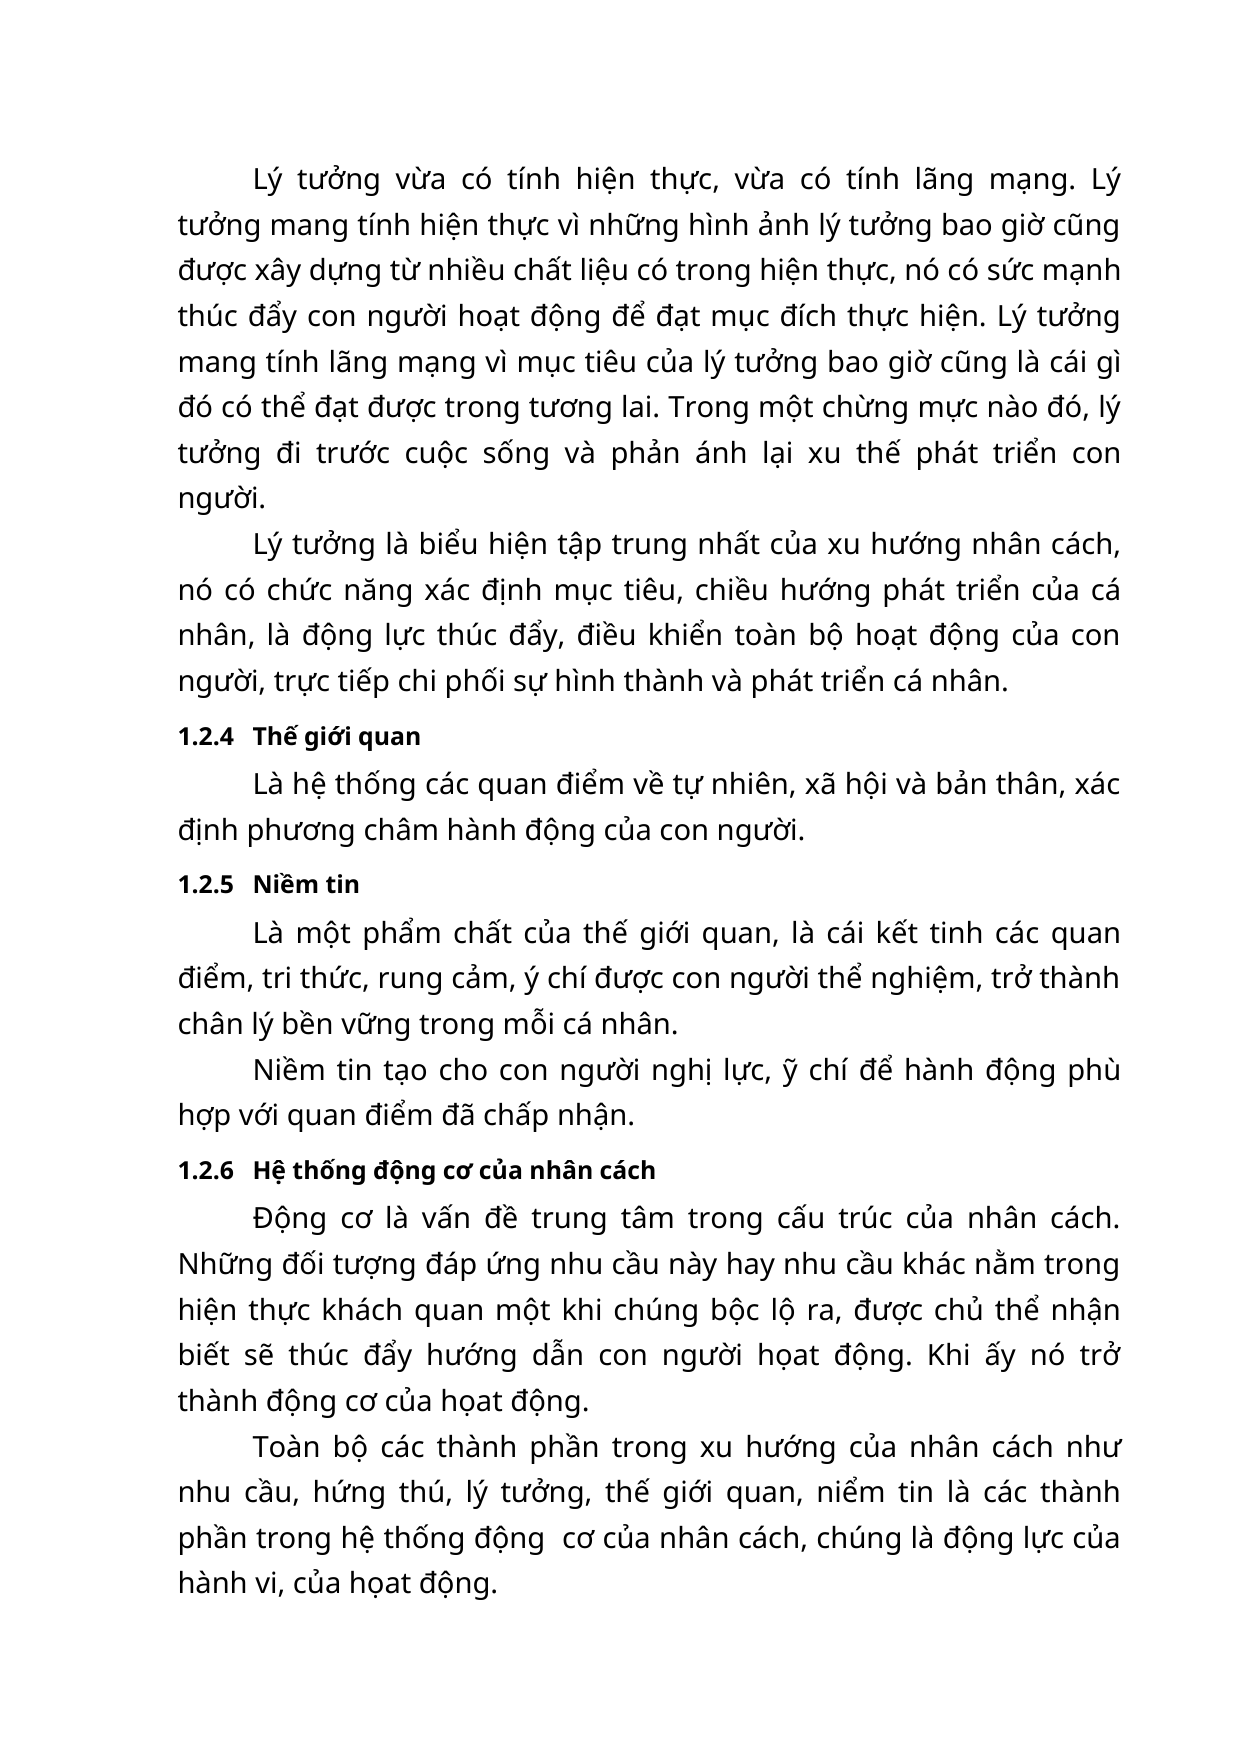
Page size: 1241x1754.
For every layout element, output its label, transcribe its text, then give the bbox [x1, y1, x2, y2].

subtitle Hệ thống động cơ của nhân cách [177, 1153, 1122, 1187]
text Động cơ là vấn đề trung tâm trong cấu trúc của nhân cách. Những đối tượng đáp ứng nhu cầu này hay nhu cầu khác nằm trong hiện thực khách quan một khi chúng bộc lộ ra, được chủ thể nhận biết sẽ thúc đẩy hướng dẫn con người họat động. Khi ấy nó trở thành động cơ của họat động. [177, 1198, 1122, 1420]
text Là hệ thống các quan điểm về tự nhiên, xã hội và bản thân, xác định phương châm hành động của con người. [177, 763, 1122, 849]
text Toàn bộ các thành phần trong xu hướng của nhân cách như nhu cầu, hứng thú, lý tưởng, thế giới quan, niểm tin là các thành phần trong hệ thống động cơ của nhân cách, chúng là động lực của hành vi, của họat động. [177, 1426, 1122, 1602]
text Lý tưởng vừa có tính hiện thực, vừa có tính lãng mạng. Lý tưởng mang tính hiện thực vì những hình ảnh lý tưởng bao giờ cũng được xây dựng từ nhiều chất liệu có trong hiện thực, nó có sức mạnh thúc đẩy con người hoạt động để đạt mục đích thực hiện. Lý tưởng mang tính lãng mạng vì mục tiêu của lý tưởng bao giờ cũng là cái gì đó có thể đạt được trong tương lai. Trong một chừng mực nào đó, lý tưởng đi trước cuộc sống và phản ánh lại xu thế phát triển con người. [177, 158, 1122, 517]
text Niềm tin tạo cho con người nghị lực, ỹ chí để hành động phù hợp với quan điểm đã chấp nhận. [177, 1049, 1122, 1134]
subtitle Niềm tin [177, 867, 1122, 901]
text Là một phẩm chất của thế giới quan, là cái kết tinh các quan điểm, tri thức, rung cảm, ý chí được con người thể nghiệm, trở thành chân lý bền vững trong mỗi cá nhân. [177, 912, 1122, 1043]
text Lý tưởng là biểu hiện tập trung nhất của xu hướng nhân cách, nó có chức năng xác định mục tiêu, chiều hướng phát triển của cá nhân, là động lực thúc đẩy, điều khiển toàn bộ hoạt động của con người, trực tiếp chi phối sự hình thành và phát triển cá nhân. [177, 523, 1122, 700]
subtitle Thế giới quan [177, 718, 1122, 752]
